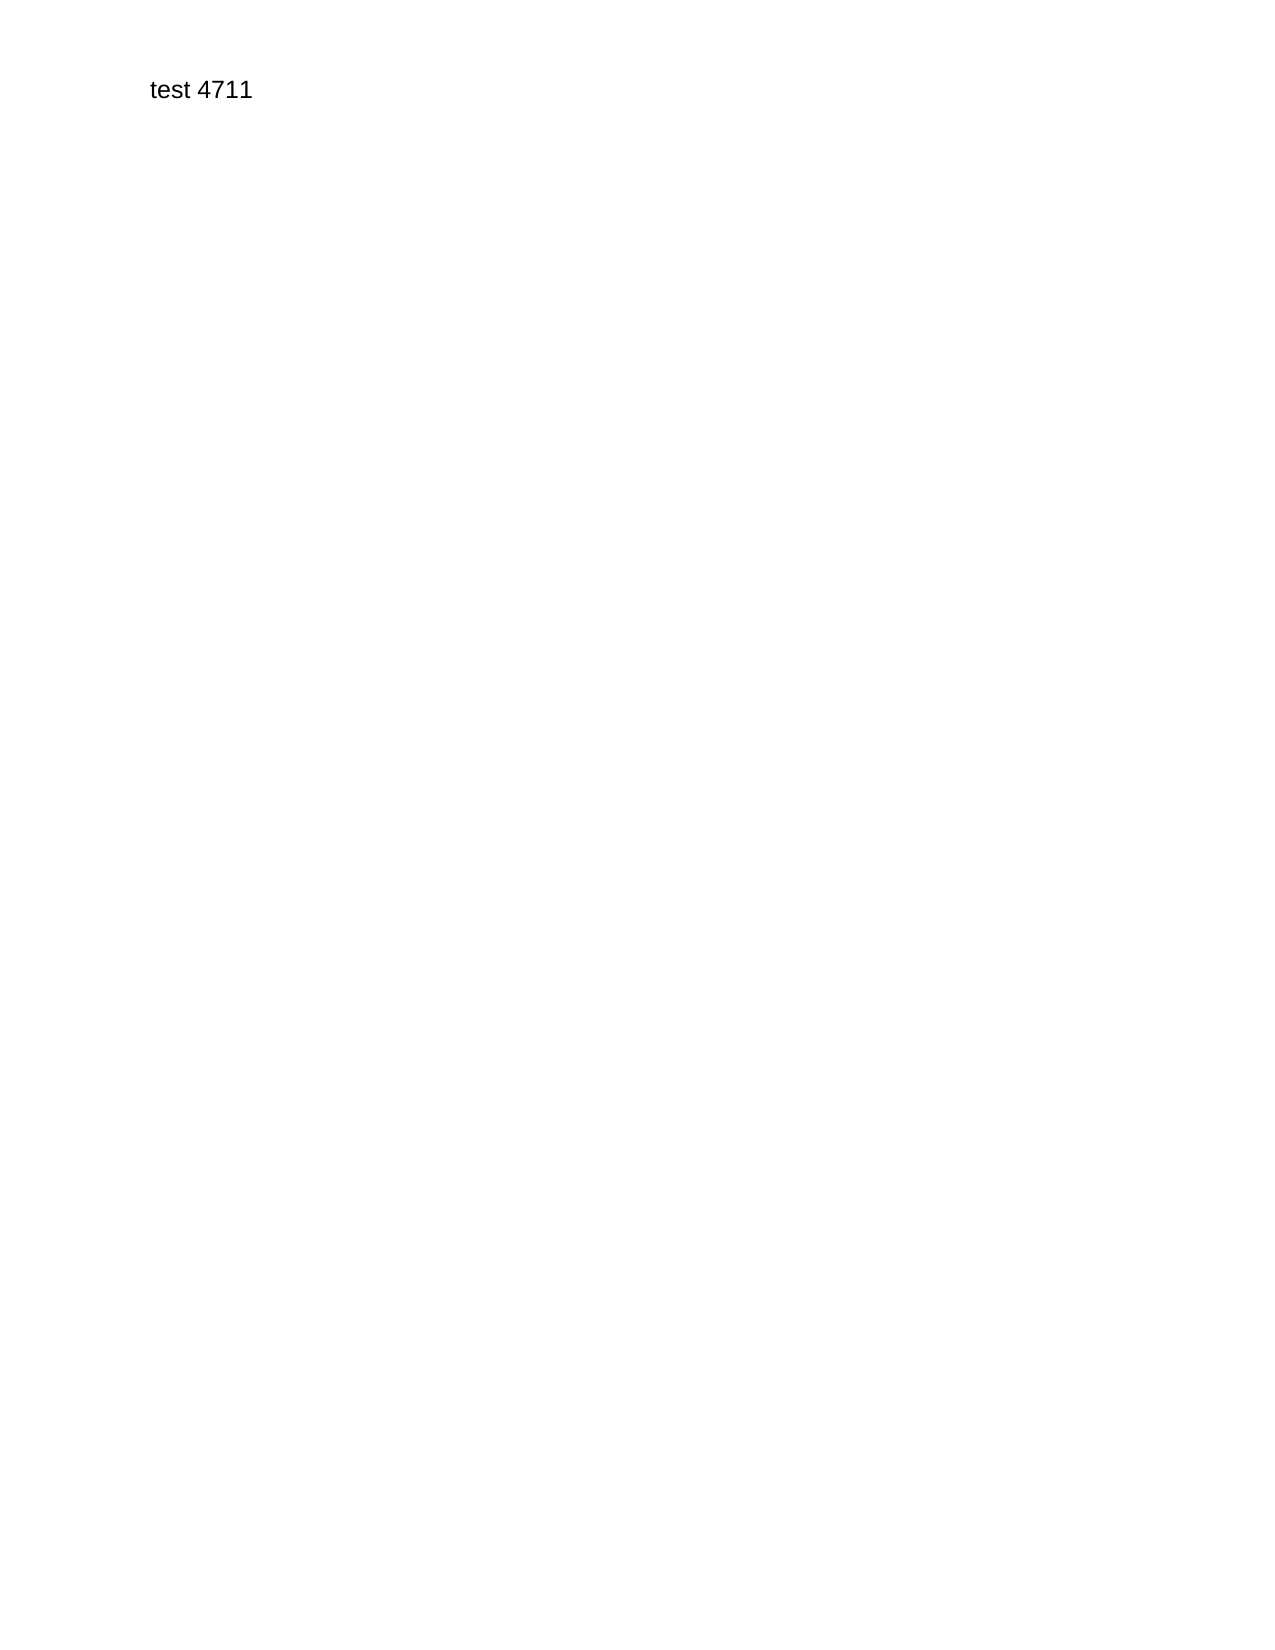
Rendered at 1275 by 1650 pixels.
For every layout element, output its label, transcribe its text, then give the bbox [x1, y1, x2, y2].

text test 4711 [150, 75, 1125, 104]
